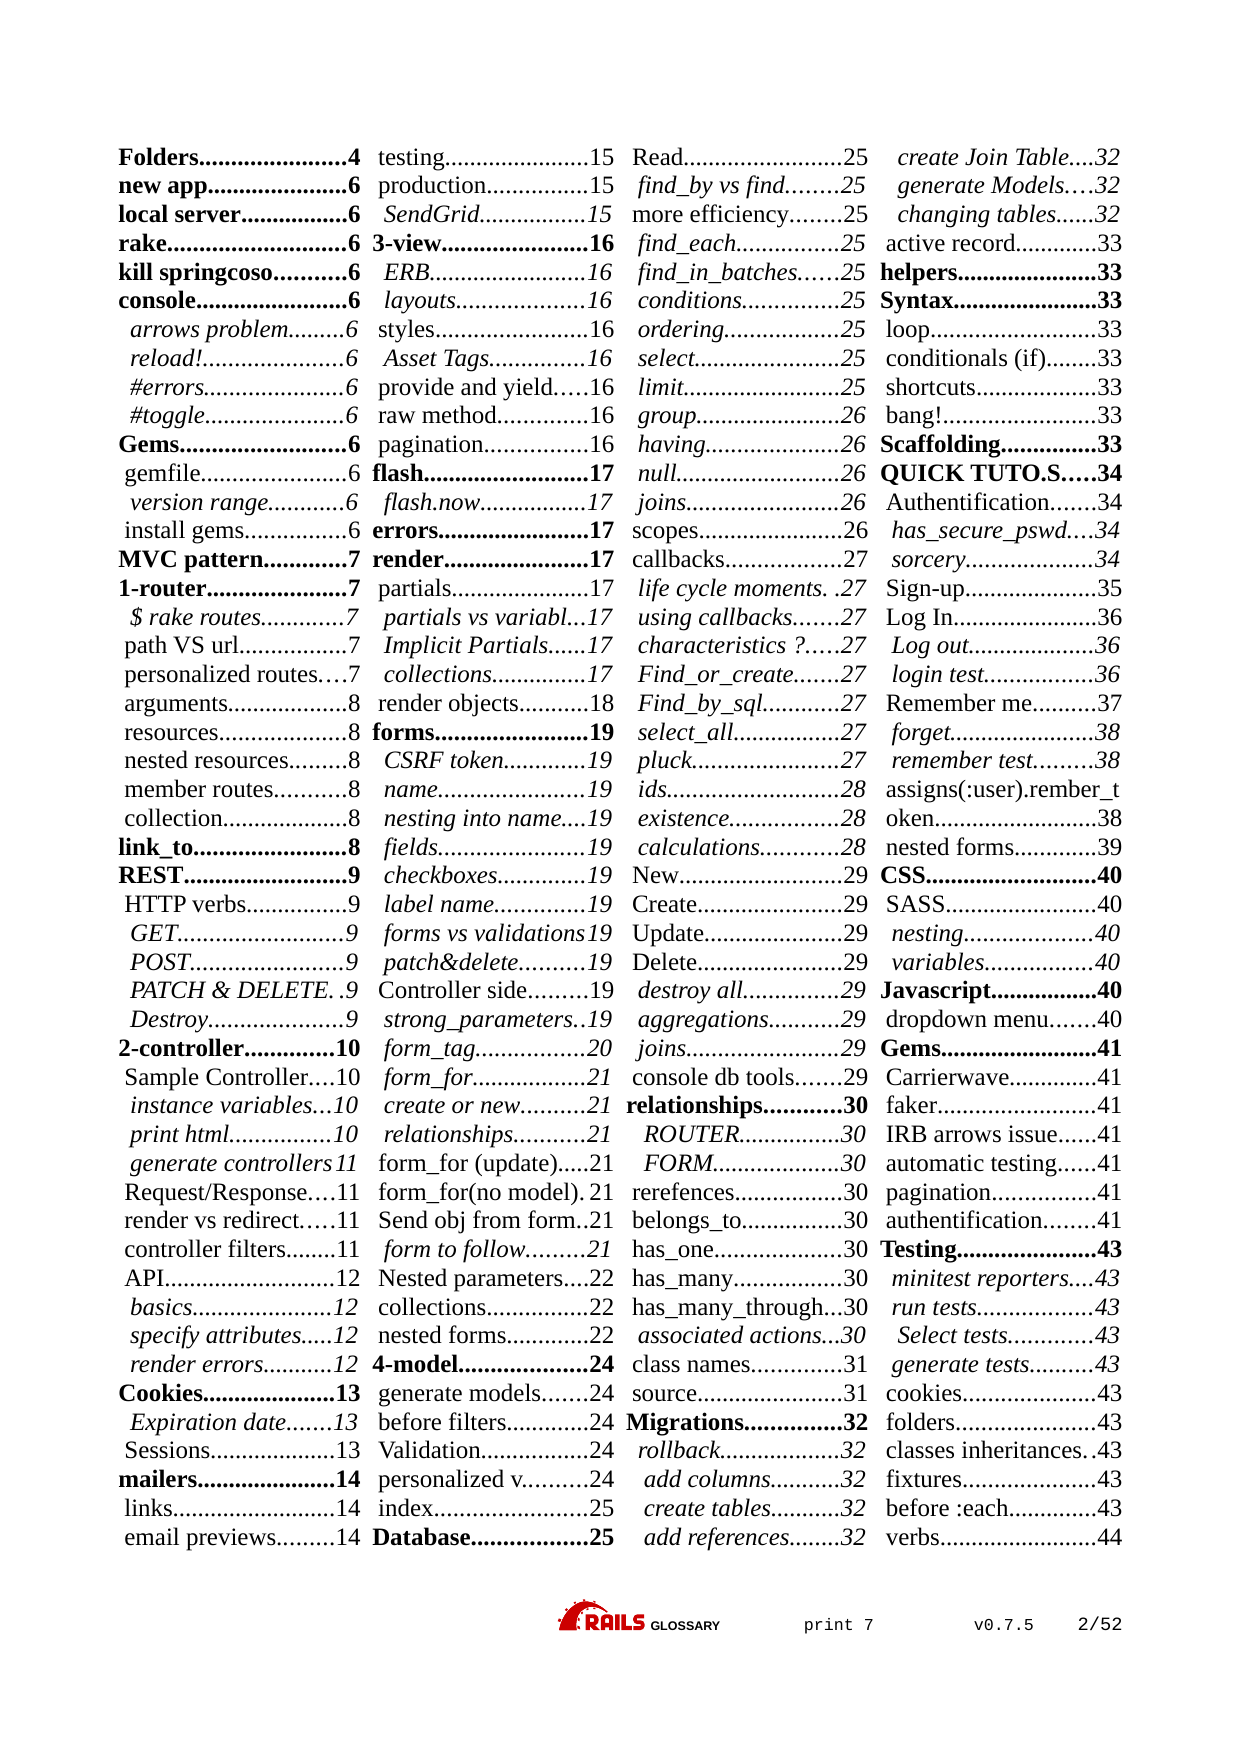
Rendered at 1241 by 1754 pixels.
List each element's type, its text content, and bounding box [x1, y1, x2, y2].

text Send obj from form 21 [378, 1206, 614, 1234]
text form_for 21 [384, 1062, 614, 1091]
text instance variables 10 [130, 1091, 360, 1119]
text email previews 14 [124, 1522, 360, 1551]
text Read 25 [632, 142, 868, 171]
text form_for (update) 21 [378, 1148, 614, 1177]
text arguments 8 [124, 688, 360, 717]
text Nested parameters 22 [378, 1263, 614, 1292]
text create or new 21 [384, 1091, 614, 1119]
text name 19 [384, 774, 614, 803]
text forms 19 [372, 717, 614, 746]
text Gems 41 [880, 1033, 1122, 1062]
text Asset Tags 16 [384, 343, 614, 372]
text class names 31 [632, 1349, 868, 1378]
text console 6 [118, 286, 360, 314]
text console db tools 29 [632, 1062, 868, 1091]
text add references 32 [643, 1522, 868, 1551]
text group 26 [638, 401, 868, 429]
text relationships 30 [626, 1091, 868, 1119]
text automatic testing 41 [886, 1148, 1122, 1177]
text authentification 41 [886, 1206, 1122, 1234]
text render vs redirect 11 [124, 1206, 360, 1234]
text basics 12 [130, 1292, 360, 1321]
text has_many 30 [632, 1263, 868, 1292]
text $ rake routes 7 [130, 602, 360, 631]
text Implicit Partials 17 [384, 631, 614, 659]
text PATCH & DELETE 9 [130, 976, 360, 1004]
text ordering 25 [638, 314, 868, 343]
text nesting into name 19 [384, 803, 614, 832]
text scopes 26 [632, 516, 868, 544]
text 2-controller 10 [118, 1033, 360, 1062]
text flash 17 [372, 458, 614, 487]
text index 25 [378, 1493, 614, 1522]
text loop 33 [886, 314, 1122, 343]
text fixtures 43 [886, 1464, 1122, 1493]
text verbs 44 [886, 1522, 1122, 1551]
text local server 6 [118, 199, 360, 228]
text Controller side 19 [378, 976, 614, 1004]
text #errors 6 [130, 372, 360, 401]
text rollback 32 [638, 1436, 868, 1464]
text partials 17 [378, 573, 614, 602]
text relationships 21 [384, 1119, 614, 1148]
text login test 36 [891, 659, 1122, 688]
text Log out 36 [891, 631, 1122, 659]
text assigns(:user).rember_token 38 [886, 774, 1122, 832]
text create Join Table 32 [897, 142, 1122, 171]
text specify attributes 12 [130, 1321, 360, 1349]
text testing 15 [378, 142, 614, 171]
text partials vs variabl 17 [384, 602, 614, 631]
text joins 26 [638, 487, 868, 516]
text forget 38 [891, 717, 1122, 746]
text API 12 [124, 1263, 360, 1292]
text render objects 18 [378, 688, 614, 717]
text CSRF token 19 [384, 746, 614, 774]
text variables 40 [891, 947, 1122, 976]
text reload! 6 [130, 343, 360, 372]
text find_by vs find 25 [638, 171, 868, 199]
text source 31 [632, 1378, 868, 1407]
text has_one 30 [632, 1234, 868, 1263]
text Expiration date 13 [130, 1407, 360, 1436]
text POST 9 [130, 947, 360, 976]
text path VS url 7 [124, 631, 360, 659]
text Sign-up 35 [886, 573, 1122, 602]
text checkboxes 19 [384, 861, 614, 889]
text layouts 16 [384, 286, 614, 314]
text life cycle moments 27 [638, 573, 868, 602]
text helpers 33 [880, 257, 1122, 286]
text SASS 40 [886, 889, 1122, 918]
text HTTP verbs 9 [124, 889, 360, 918]
text has_many_through 30 [632, 1292, 868, 1321]
text Cookies 13 [118, 1378, 360, 1407]
text new app 6 [118, 171, 360, 199]
text links 14 [124, 1493, 360, 1522]
text nesting 40 [891, 918, 1122, 947]
text find_in_batches 25 [638, 257, 868, 286]
text form_for(no model) 21 [378, 1177, 614, 1206]
text shortcuts 33 [886, 372, 1122, 401]
text before :each 43 [886, 1493, 1122, 1522]
text collections 17 [384, 659, 614, 688]
text has_secure_pswd 34 [891, 516, 1122, 544]
text calculations 28 [638, 832, 868, 861]
text active record 33 [886, 228, 1122, 257]
text #toggle 6 [130, 401, 360, 429]
text provide and yield 16 [378, 372, 614, 401]
text conditions 25 [638, 286, 868, 314]
text Migrations 32 [626, 1407, 868, 1436]
text label name 19 [384, 889, 614, 918]
text personalized v. 24 [378, 1464, 614, 1493]
text nested forms 22 [378, 1321, 614, 1349]
text using callbacks 27 [638, 602, 868, 631]
text Carrierwave 41 [886, 1062, 1122, 1091]
text cookies 43 [886, 1378, 1122, 1407]
text Validation 24 [378, 1436, 614, 1464]
text destroy all 29 [638, 976, 868, 1004]
text generate Models 32 [897, 171, 1122, 199]
text collections 22 [378, 1292, 614, 1321]
text generate models 24 [378, 1378, 614, 1407]
text 3-view 16 [372, 228, 614, 257]
text folders 43 [886, 1407, 1122, 1436]
text changing tables 32 [897, 199, 1122, 228]
text REST 9 [118, 861, 360, 889]
text pagination 41 [886, 1177, 1122, 1206]
text conditionals (if) 33 [886, 343, 1122, 372]
text Destroy 9 [130, 1004, 360, 1033]
text CSS 40 [880, 861, 1122, 889]
text version range 6 [130, 487, 360, 516]
text belongs_to 30 [632, 1206, 868, 1234]
text kill springcoso 6 [118, 257, 360, 286]
text resources 8 [124, 717, 360, 746]
text joins 29 [638, 1033, 868, 1062]
text rerefences 30 [632, 1177, 868, 1206]
text aggregations 29 [638, 1004, 868, 1033]
text characteristics ? 27 [638, 631, 868, 659]
text add columns 32 [643, 1464, 868, 1493]
text find_each 25 [638, 228, 868, 257]
text rake 6 [118, 228, 360, 257]
text mailers 14 [118, 1464, 360, 1493]
text create tables 32 [643, 1493, 868, 1522]
text pluck 27 [638, 746, 868, 774]
text errors 17 [372, 516, 614, 544]
text Sessions 13 [124, 1436, 360, 1464]
text select 25 [638, 343, 868, 372]
text render 17 [372, 544, 614, 573]
text sorcery 34 [891, 544, 1122, 573]
text personalized routes 7 [124, 659, 360, 688]
text having 26 [638, 429, 868, 458]
text minitest reporters 43 [891, 1263, 1122, 1292]
text Select tests 43 [897, 1321, 1122, 1349]
text form to follow 21 [384, 1234, 614, 1263]
text ERB 16 [384, 257, 614, 286]
text before filters 24 [378, 1407, 614, 1436]
text nested resources 8 [124, 746, 360, 774]
text 1-router 7 [118, 573, 360, 602]
text Gems 6 [118, 429, 360, 458]
text print html 10 [130, 1119, 360, 1148]
text nested forms 39 [886, 832, 1122, 861]
text dropdown menu 40 [886, 1004, 1122, 1033]
text Request/Response 11 [124, 1177, 360, 1206]
text New 29 [632, 861, 868, 889]
text Folders 4 [118, 142, 360, 171]
text production 15 [378, 171, 614, 199]
text generate controllers 11 [130, 1148, 360, 1177]
text MVC pattern 7 [118, 544, 360, 573]
text generate tests 43 [891, 1349, 1122, 1378]
text arrows problem 6 [130, 314, 360, 343]
text associated actions 30 [638, 1321, 868, 1349]
text patch&delete 19 [384, 947, 614, 976]
text render errors 12 [130, 1349, 360, 1378]
text Find_or_create 27 [638, 659, 868, 688]
text ids 28 [638, 774, 868, 803]
text forms vs validations 19 [384, 918, 614, 947]
text QUICK TUTO.S 34 [880, 458, 1122, 487]
text null 26 [638, 458, 868, 487]
text bang! 33 [886, 401, 1122, 429]
text Syntax 33 [880, 286, 1122, 314]
text Authentification 34 [886, 487, 1122, 516]
text Create 29 [632, 889, 868, 918]
text select_all 27 [638, 717, 868, 746]
text Javascript 40 [880, 976, 1122, 1004]
text faker 41 [886, 1091, 1122, 1119]
text existence 28 [638, 803, 868, 832]
text collection 8 [124, 803, 360, 832]
text limit 25 [638, 372, 868, 401]
text classes inheritances 43 [886, 1436, 1122, 1464]
text raw method 16 [378, 401, 614, 429]
text link_to 8 [118, 832, 360, 861]
text Scaffolding 33 [880, 429, 1122, 458]
text run tests 43 [891, 1292, 1122, 1321]
text Sample Controller 10 [124, 1062, 360, 1091]
text Find_by_sql 27 [638, 688, 868, 717]
text SendGrid 15 [384, 199, 614, 228]
text callbacks 27 [632, 544, 868, 573]
text pagination 16 [378, 429, 614, 458]
text Delete 29 [632, 947, 868, 976]
text Log In 36 [886, 602, 1122, 631]
text Testing 43 [880, 1234, 1122, 1263]
text GET 9 [130, 918, 360, 947]
text flash.now 17 [384, 487, 614, 516]
text 4-model 24 [372, 1349, 614, 1378]
text Database 25 [372, 1522, 614, 1551]
text gemfile 6 [124, 458, 360, 487]
text Update 29 [632, 918, 868, 947]
text remember test 38 [891, 746, 1122, 774]
text IRB arrows issue 41 [886, 1119, 1122, 1148]
text Remember me 37 [886, 688, 1122, 717]
text FORM 30 [643, 1148, 868, 1177]
text member routes 8 [124, 774, 360, 803]
text styles 16 [378, 314, 614, 343]
text more efficiency 25 [632, 199, 868, 228]
text ROUTER 30 [643, 1119, 868, 1148]
text fields 19 [384, 832, 614, 861]
text controller filters 11 [124, 1234, 360, 1263]
text strong_parameters 19 [384, 1004, 614, 1033]
text form_tag 20 [384, 1033, 614, 1062]
text install gems 6 [124, 516, 360, 544]
